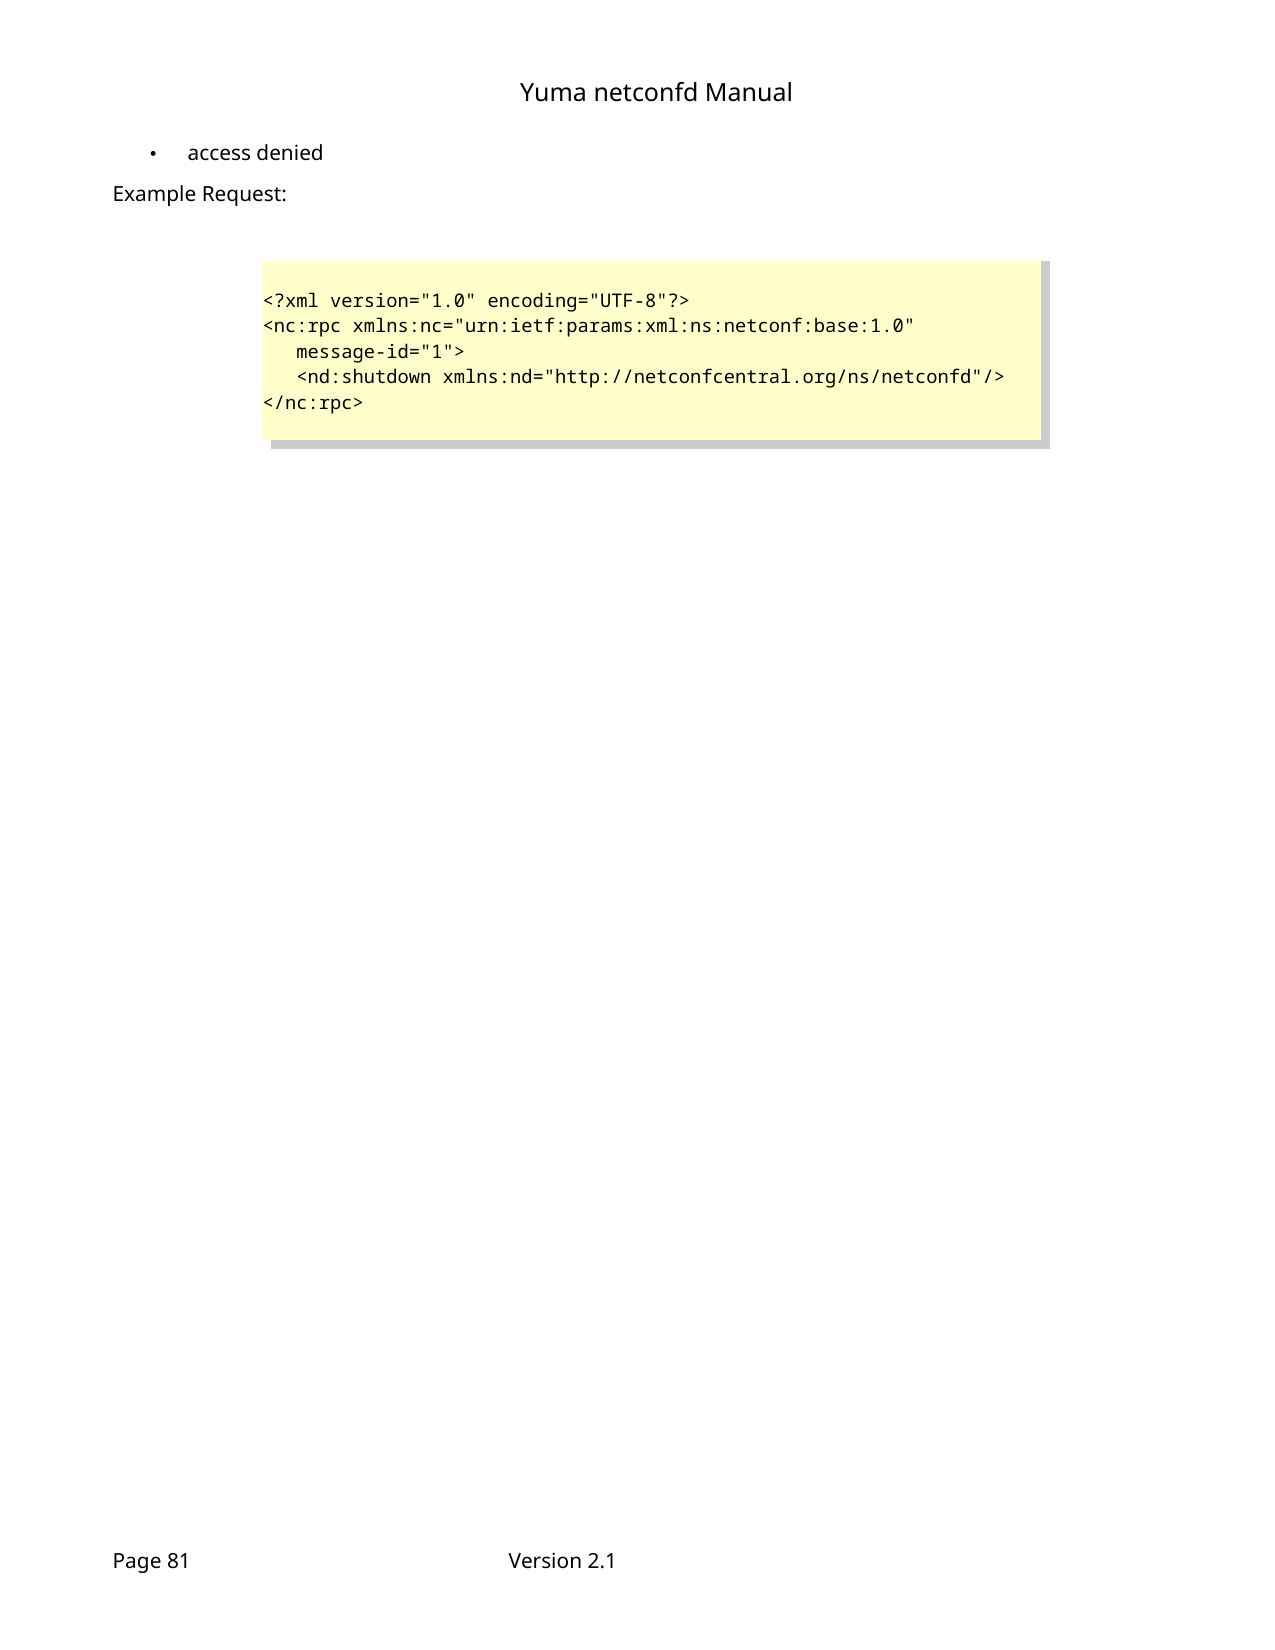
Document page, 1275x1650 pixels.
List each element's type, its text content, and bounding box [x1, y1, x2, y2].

text <nd:shutdown xmlns:nd="http://netconfcentral.org/ns/netconfd"/> [262, 363, 1041, 389]
text </nc:rpc> [262, 389, 1041, 414]
text <nc:rpc xmlns:nc="urn:ietf:params:xml:ns:netconf:base:1.0" [262, 312, 1041, 338]
text <?xml version="1.0" encoding="UTF-8"?> [262, 287, 1041, 312]
list access denied [150, 138, 1200, 167]
text Example Request: [112, 179, 1200, 208]
text message-id="1"> [262, 338, 1041, 363]
